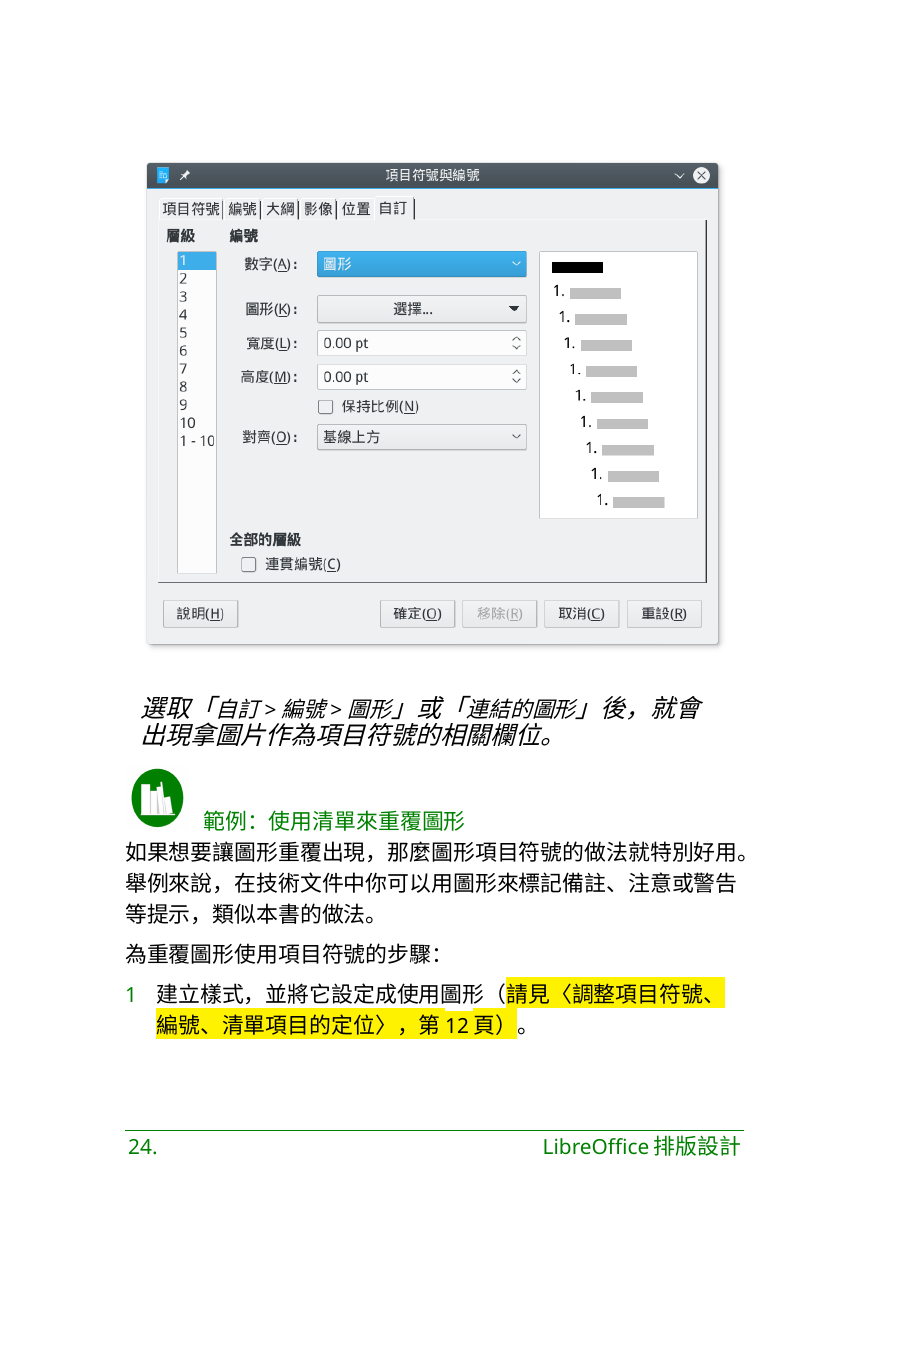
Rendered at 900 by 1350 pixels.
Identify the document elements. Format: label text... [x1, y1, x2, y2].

text 如果想要讓圖形重覆出現，那麼圖形項目符號的做法就特別好用。舉例來說，在技術文件中你可以用圖形來標記備註、注意或警告等提示，類似本書的做法。 [125, 835, 744, 929]
table_header [141, 655, 728, 688]
table_cell 選取「自訂 > 編號 > 圖形」或「連結的圖形」後，就會出現拿圖片作為項目符號的相關欄位。 [141, 688, 728, 750]
text 為重覆圖形使用項目符號的步驟： [125, 937, 744, 969]
list 建立樣式，並將它設定成使用圖形（請見〈調整項目符號、編號、清單項目的定位〉，第12頁）。 [125, 977, 744, 1039]
subtitle 範例：使用清單來重覆圖形 [125, 766, 744, 835]
picture [140, 156, 729, 655]
table_header [141, 125, 728, 156]
picture [126, 766, 189, 830]
